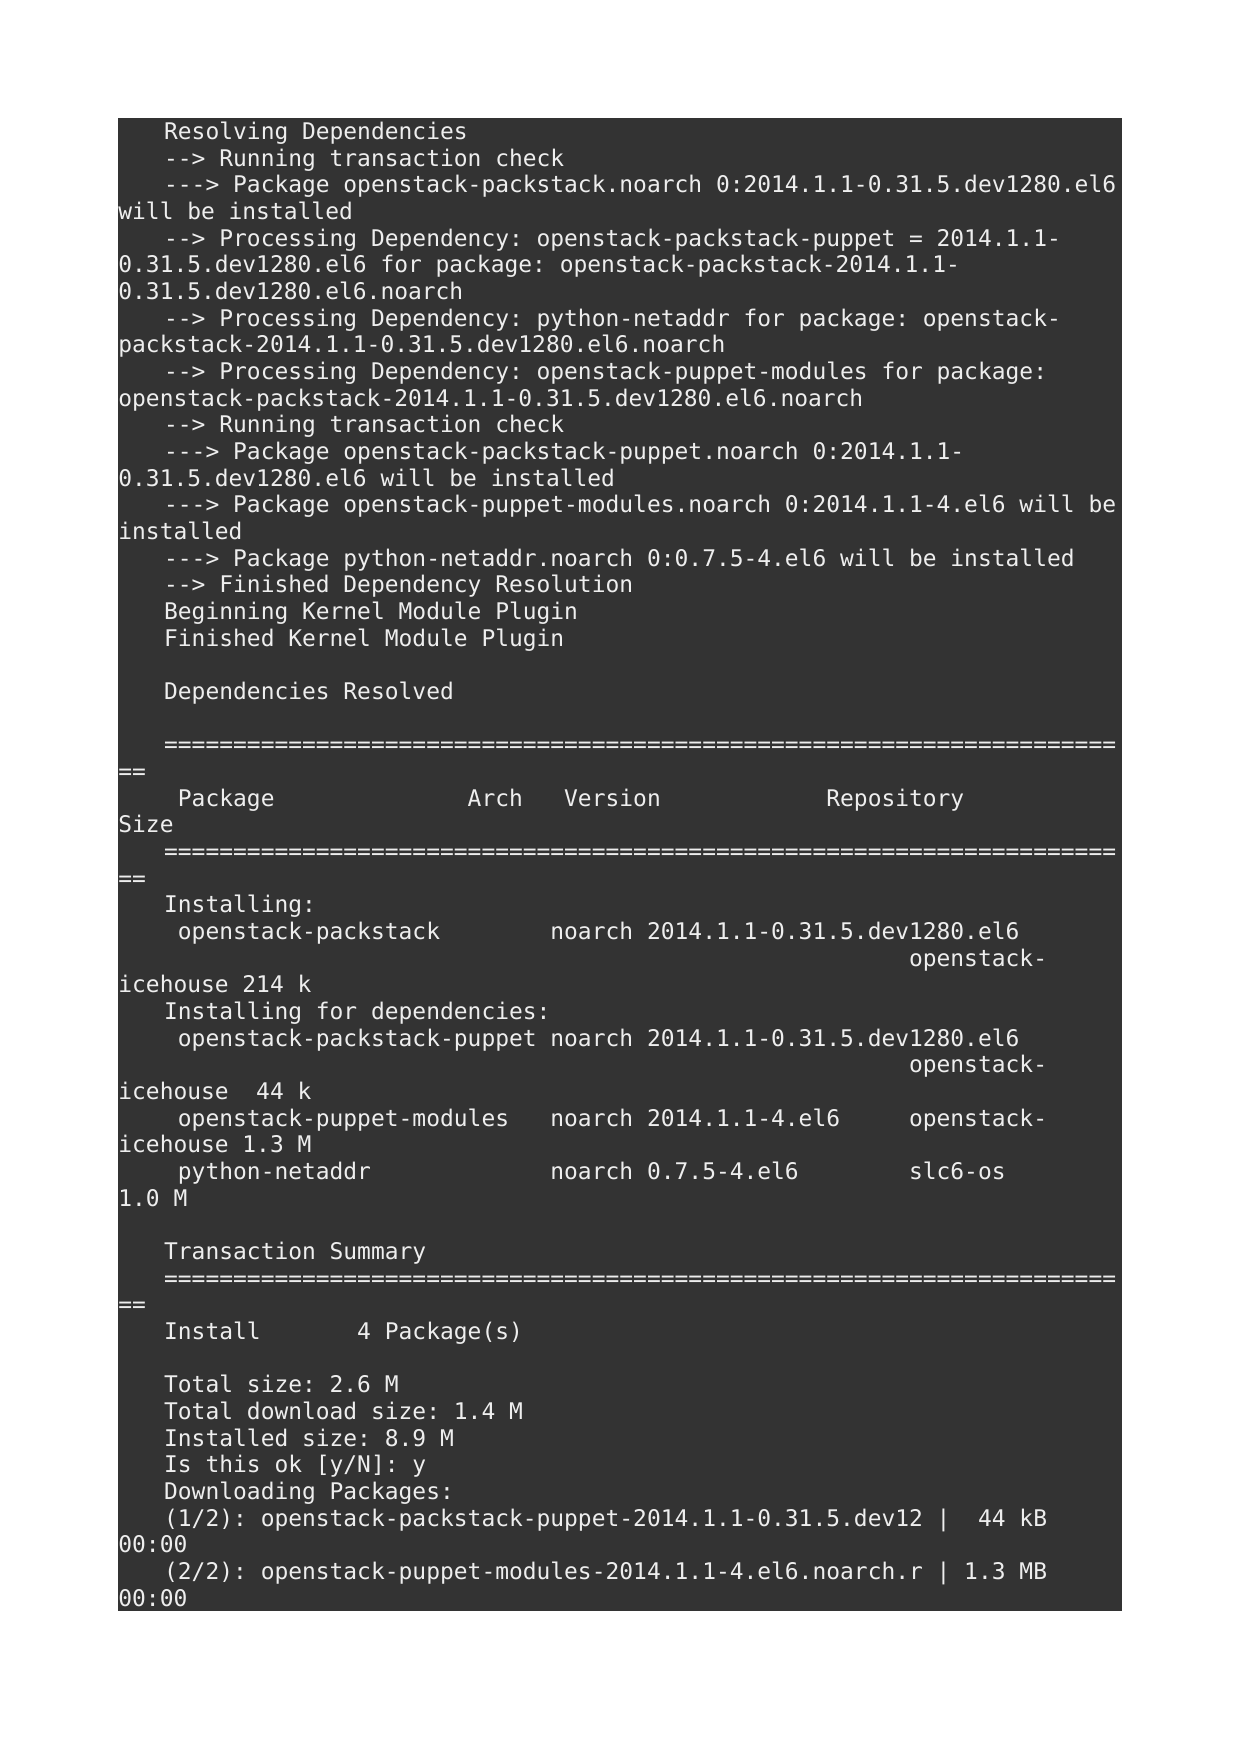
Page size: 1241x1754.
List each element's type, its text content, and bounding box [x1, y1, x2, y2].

text Installed size: 8.9 M [118, 1425, 1122, 1451]
text --> Processing Dependency: python-netaddr for package: openstack-packstack-2014.1.1-0.31.5.dev1280.el6.noarch [118, 305, 1122, 358]
text --> Processing Dependency: openstack-puppet-modules for package: openstack-packstack-2014.1.1-0.31.5.dev1280.el6.noarch [118, 358, 1122, 411]
text (1/2): openstack-packstack-puppet-2014.1.1-0.31.5.dev12 | 44 kB 00:00 [118, 1505, 1122, 1558]
text Finished Kernel Module Plugin [118, 625, 1122, 651]
text ---> Package openstack-packstack.noarch 0:2014.1.1-0.31.5.dev1280.el6 will be installed [118, 171, 1122, 225]
text ---> Package python-netaddr.noarch 0:0.7.5-4.el6 will be installed [118, 545, 1122, 571]
text ======================================================================= [118, 838, 1122, 891]
text ---> Package openstack-packstack-puppet.noarch 0:2014.1.1-0.31.5.dev1280.el6 will be installed [118, 438, 1122, 491]
text Downloading Packages: [118, 1478, 1122, 1505]
text python-netaddr noarch 0.7.5-4.el6 slc6-os 1.0 M [118, 1158, 1122, 1211]
text --> Running transaction check [118, 145, 1122, 171]
text ======================================================================= [118, 731, 1122, 785]
text openstack-icehouse 214 k [118, 945, 1122, 998]
text ======================================================================= [118, 1265, 1122, 1318]
text Total download size: 1.4 M [118, 1398, 1122, 1425]
text Is this ok [y/N]: y [118, 1451, 1122, 1478]
text (2/2): openstack-puppet-modules-2014.1.1-4.el6.noarch.r | 1.3 MB 00:00 [118, 1558, 1122, 1611]
text Install 4 Package(s) [118, 1318, 1122, 1345]
text Dependencies Resolved [118, 678, 1122, 705]
text Package Arch Version Repository Size [118, 785, 1122, 838]
text --> Running transaction check [118, 411, 1122, 438]
text openstack-packstack noarch 2014.1.1-0.31.5.dev1280.el6 [118, 918, 1122, 945]
text ---> Package openstack-puppet-modules.noarch 0:2014.1.1-4.el6 will be installed [118, 491, 1122, 545]
text --> Processing Dependency: openstack-packstack-puppet = 2014.1.1-0.31.5.dev1280.el6 for package: openstack-packstack-2014.1.1-0.31.5.dev1280.el6.noarch [118, 225, 1122, 305]
text --> Finished Dependency Resolution [118, 571, 1122, 598]
text openstack-puppet-modules noarch 2014.1.1-4.el6 openstack-icehouse 1.3 M [118, 1105, 1122, 1158]
text openstack-packstack-puppet noarch 2014.1.1-0.31.5.dev1280.el6 [118, 1025, 1122, 1051]
text Beginning Kernel Module Plugin [118, 598, 1122, 625]
text Installing for dependencies: [118, 998, 1122, 1025]
text Resolving Dependencies [118, 118, 1122, 145]
text openstack-icehouse 44 k [118, 1051, 1122, 1105]
text Installing: [118, 891, 1122, 918]
text Transaction Summary [118, 1238, 1122, 1265]
text Total size: 2.6 M [118, 1371, 1122, 1398]
